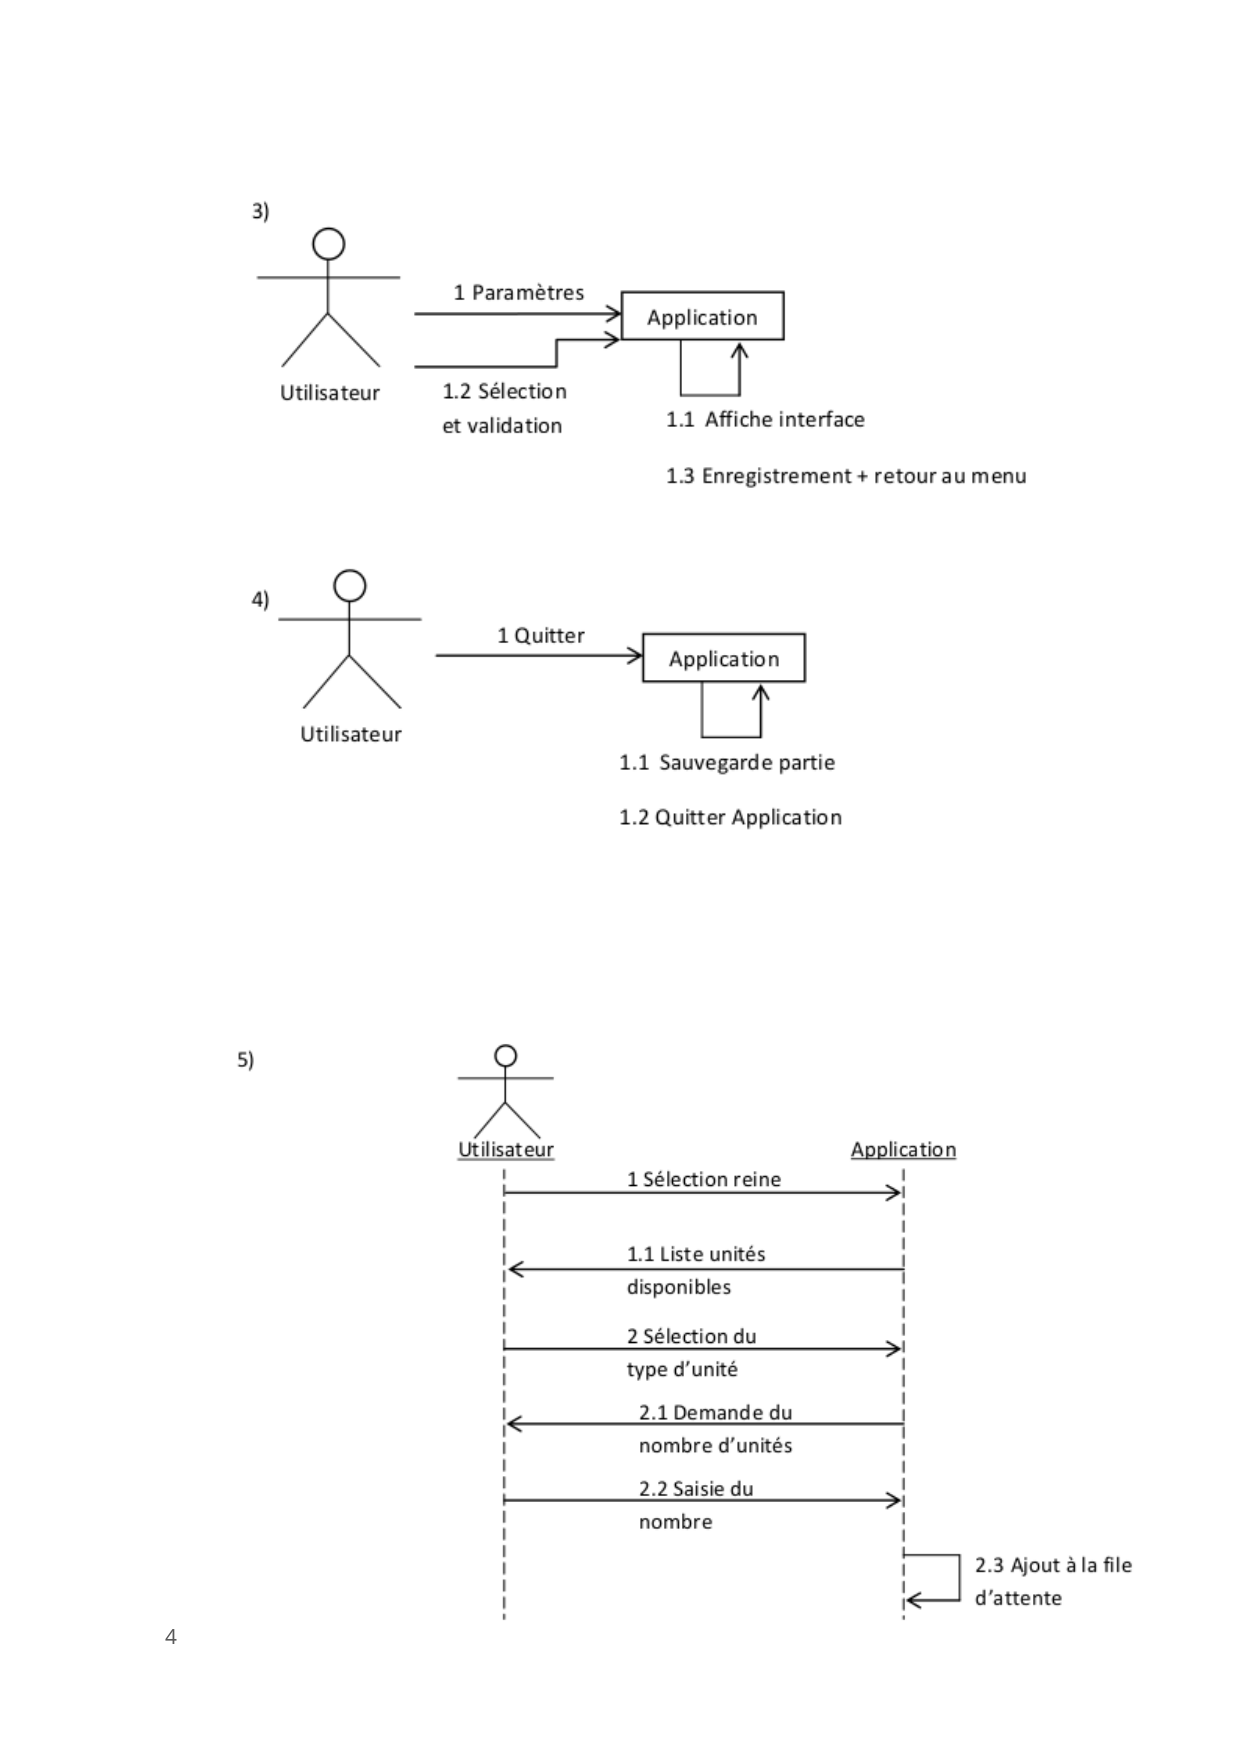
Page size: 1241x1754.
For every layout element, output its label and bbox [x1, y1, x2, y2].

picture [209, 1028, 1150, 1656]
picture [216, 182, 1054, 867]
